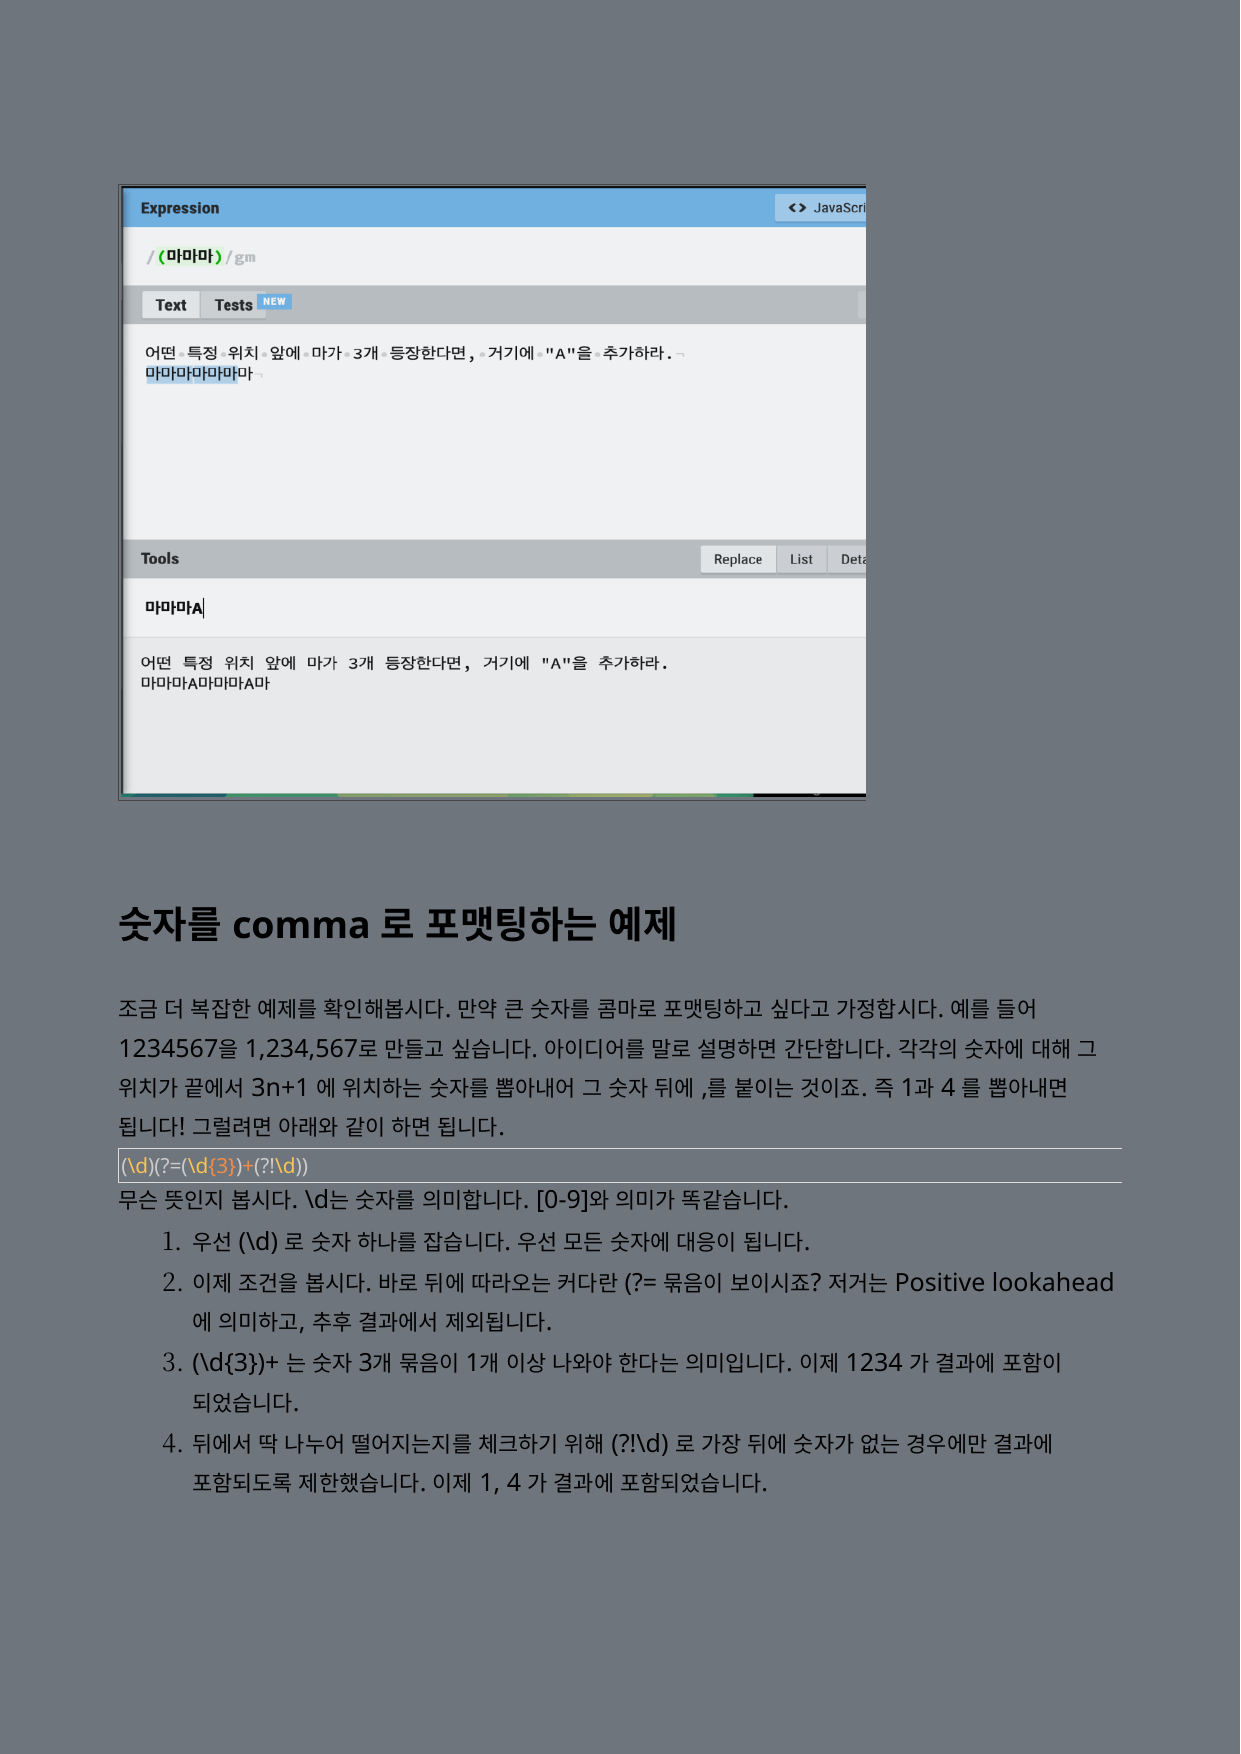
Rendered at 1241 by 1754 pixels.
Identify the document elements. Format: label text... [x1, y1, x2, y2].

text 무슨 뜻인지 봅시다. \d는 숫자를 의미합니다. [0-9]와 의미가 똑같습니다. [118, 1183, 1122, 1216]
list 뒤에서 딱 나누어 떨어지는지를 체크하기 위해 (?!\d) 로 가장 뒤에 숫자가 없는 경우에만 결과에 포함되도록 제한했습니다. 이제 1, 4 가 결과에 포함되었습니다. [162, 1423, 1122, 1498]
list 이제 조건을 봅시다. 바로 뒤에 따라오는 커다란 (?= 묶음이 보이시죠? 저거는 Positive lookahead 에 의미하고, 추후 결과에서 제외됩니다. [162, 1263, 1122, 1338]
picture [121, 186, 866, 797]
text (\d)(?=(\d{3})+(?!\d)) [119, 1149, 1122, 1182]
list 우선 (\d) 로 숫자 하나를 잡습니다. 우선 모든 숫자에 대응이 됩니다. [162, 1221, 1122, 1257]
text 조금 더 복잡한 예제를 확인해봅시다. 만약 큰 숫자를 콤마로 포맷팅하고 싶다고 가정합시다. 예를 들어 1234567을 1,234,567로 만들고 싶습니다. 아이디어를 말로 설명하면 간단합니다. 각각의 숫자에 대해 그 위치가 끝에서 3n+1 에 위치하는 숫자를 뽑아내어 그 숫자 뒤에 ,를 붙이는 것이죠. 즉 1과 4 를 뽑아내면 됩니다! 그럴려면 아래와 같이 하면 됩니다. [118, 991, 1122, 1143]
subtitle 숫자를 comma 로 포맷팅하는 예제 [118, 895, 1122, 950]
list (\d{3})+ 는 숫자 3개 묶음이 1개 이상 나와야 한다는 의미입니다. 이제 1234 가 결과에 포함이 되었습니다. [162, 1343, 1122, 1418]
